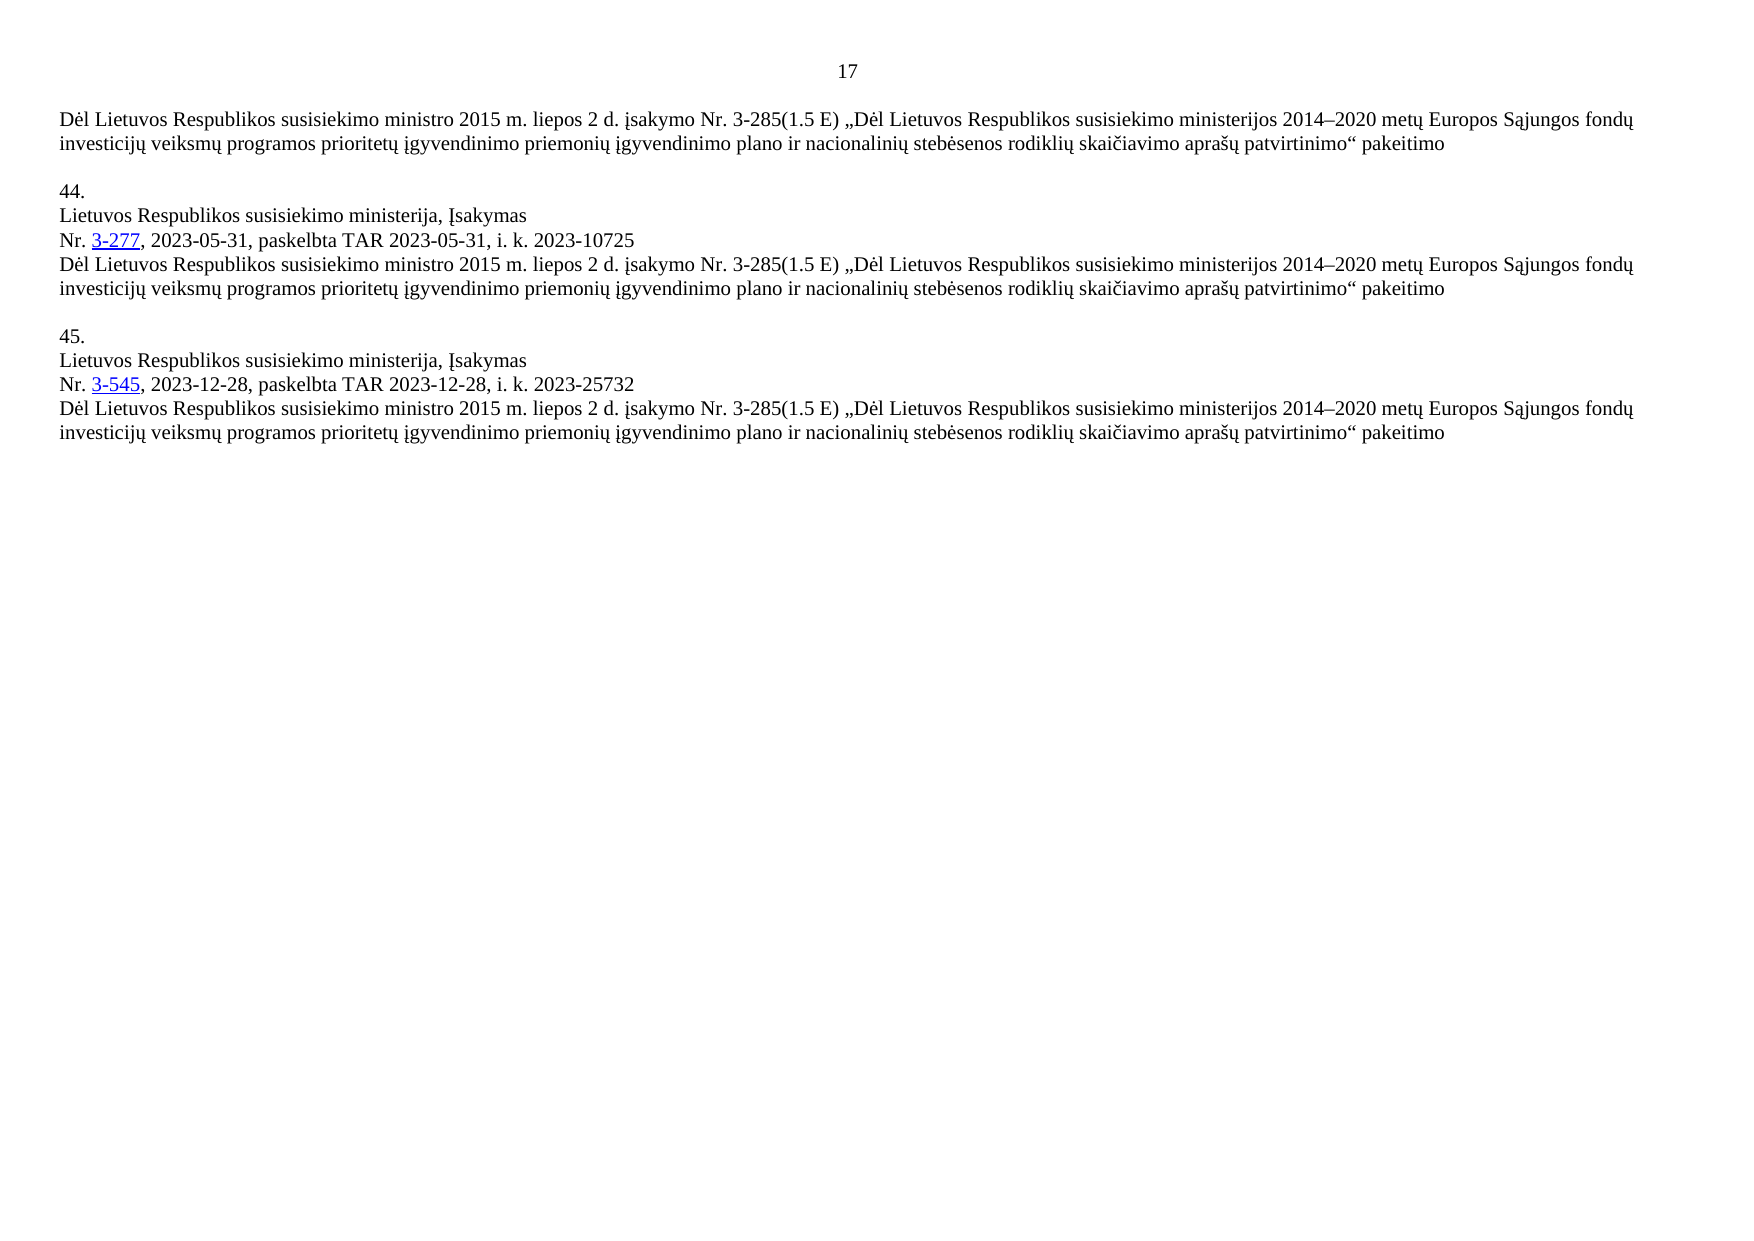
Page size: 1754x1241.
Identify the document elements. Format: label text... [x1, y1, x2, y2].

text Lietuvos Respublikos susisiekimo ministerija, Įsakymas [59, 203, 1636, 227]
text 45. [59, 324, 1636, 348]
text Dėl Lietuvos Respublikos susisiekimo ministro 2015 m. liepos 2 d. įsakymo Nr. 3-285(1.5 E) „Dėl Lietuvos Respublikos susisiekimo ministerijos 2014–2020 metų Europos Sąjungos fondų investicijų veiksmų programos prioritetų įgyvendinimo priemonių įgyvendinimo plano ir nacionalinių stebėsenos rodiklių skaičiavimo aprašų patvirtinimo“ pakeitimo [59, 396, 1636, 444]
text Nr. 3-545, 2023-12-28, paskelbta TAR 2023-12-28, i. k. 2023-25732 [59, 372, 1636, 396]
text Lietuvos Respublikos susisiekimo ministerija, Įsakymas [59, 348, 1636, 372]
text Nr. 3-277, 2023-05-31, paskelbta TAR 2023-05-31, i. k. 2023-10725 [59, 227, 1636, 252]
text Dėl Lietuvos Respublikos susisiekimo ministro 2015 m. liepos 2 d. įsakymo Nr. 3-285(1.5 E) „Dėl Lietuvos Respublikos susisiekimo ministerijos 2014–2020 metų Europos Sąjungos fondų investicijų veiksmų programos prioritetų įgyvendinimo priemonių įgyvendinimo plano ir nacionalinių stebėsenos rodiklių skaičiavimo aprašų patvirtinimo“ pakeitimo [59, 252, 1636, 300]
text 44. [59, 179, 1636, 203]
text Dėl Lietuvos Respublikos susisiekimo ministro 2015 m. liepos 2 d. įsakymo Nr. 3-285(1.5 E) „Dėl Lietuvos Respublikos susisiekimo ministerijos 2014–2020 metų Europos Sąjungos fondų investicijų veiksmų programos prioritetų įgyvendinimo priemonių įgyvendinimo plano ir nacionalinių stebėsenos rodiklių skaičiavimo aprašų patvirtinimo“ pakeitimo [59, 107, 1636, 155]
